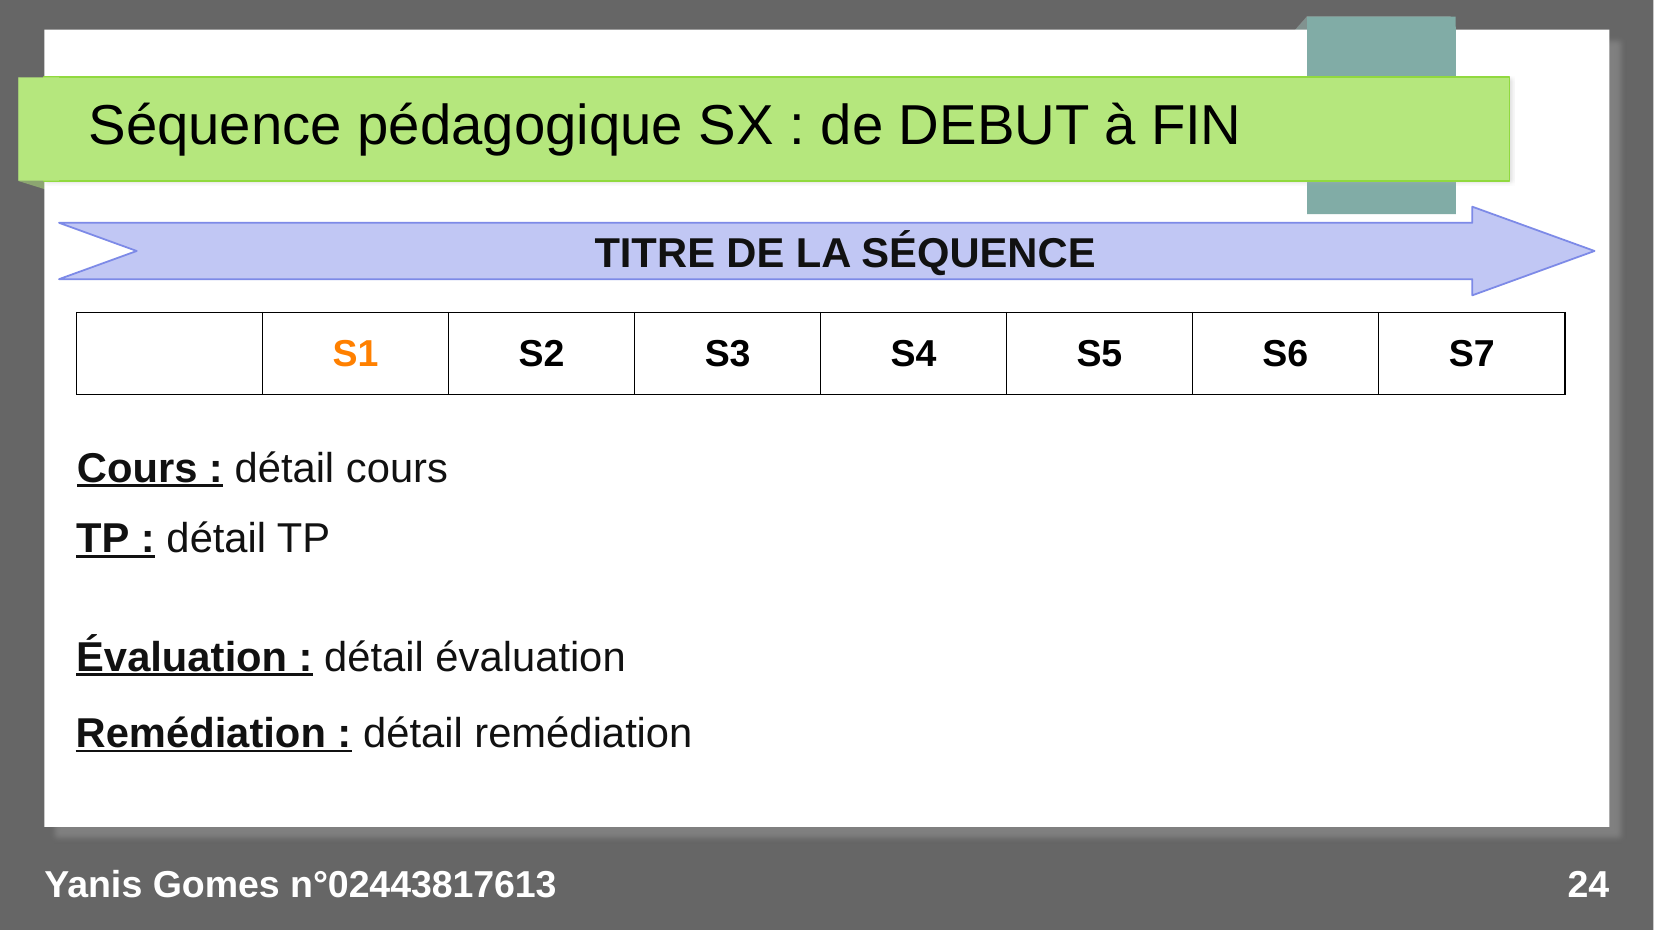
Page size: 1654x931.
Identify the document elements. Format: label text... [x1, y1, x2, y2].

text_box [59, 206, 1595, 296]
list TP : détail TP [76, 513, 1346, 563]
table_header S5 [1007, 313, 1192, 394]
text_box Yanis Gomes n°02443817613 [29, 856, 680, 916]
table_header S3 [635, 313, 820, 394]
list Remédiation : détail remédiation [75, 708, 1346, 758]
table_header S2 [449, 313, 634, 394]
table_header [77, 313, 262, 394]
list Cours : détail cours [76, 442, 1347, 493]
list Évaluation : détail évaluation [76, 631, 1346, 682]
title Séquence pédagogique SX : de DEBUT à FIN [88, 73, 1506, 178]
table_header S7 [1379, 313, 1564, 394]
text_box [974, 856, 1625, 916]
list TITRE DE LA SÉQUENCE [210, 228, 1481, 278]
table_header S4 [821, 313, 1006, 394]
table_header S1 [263, 313, 448, 394]
table_header S6 [1193, 313, 1378, 394]
